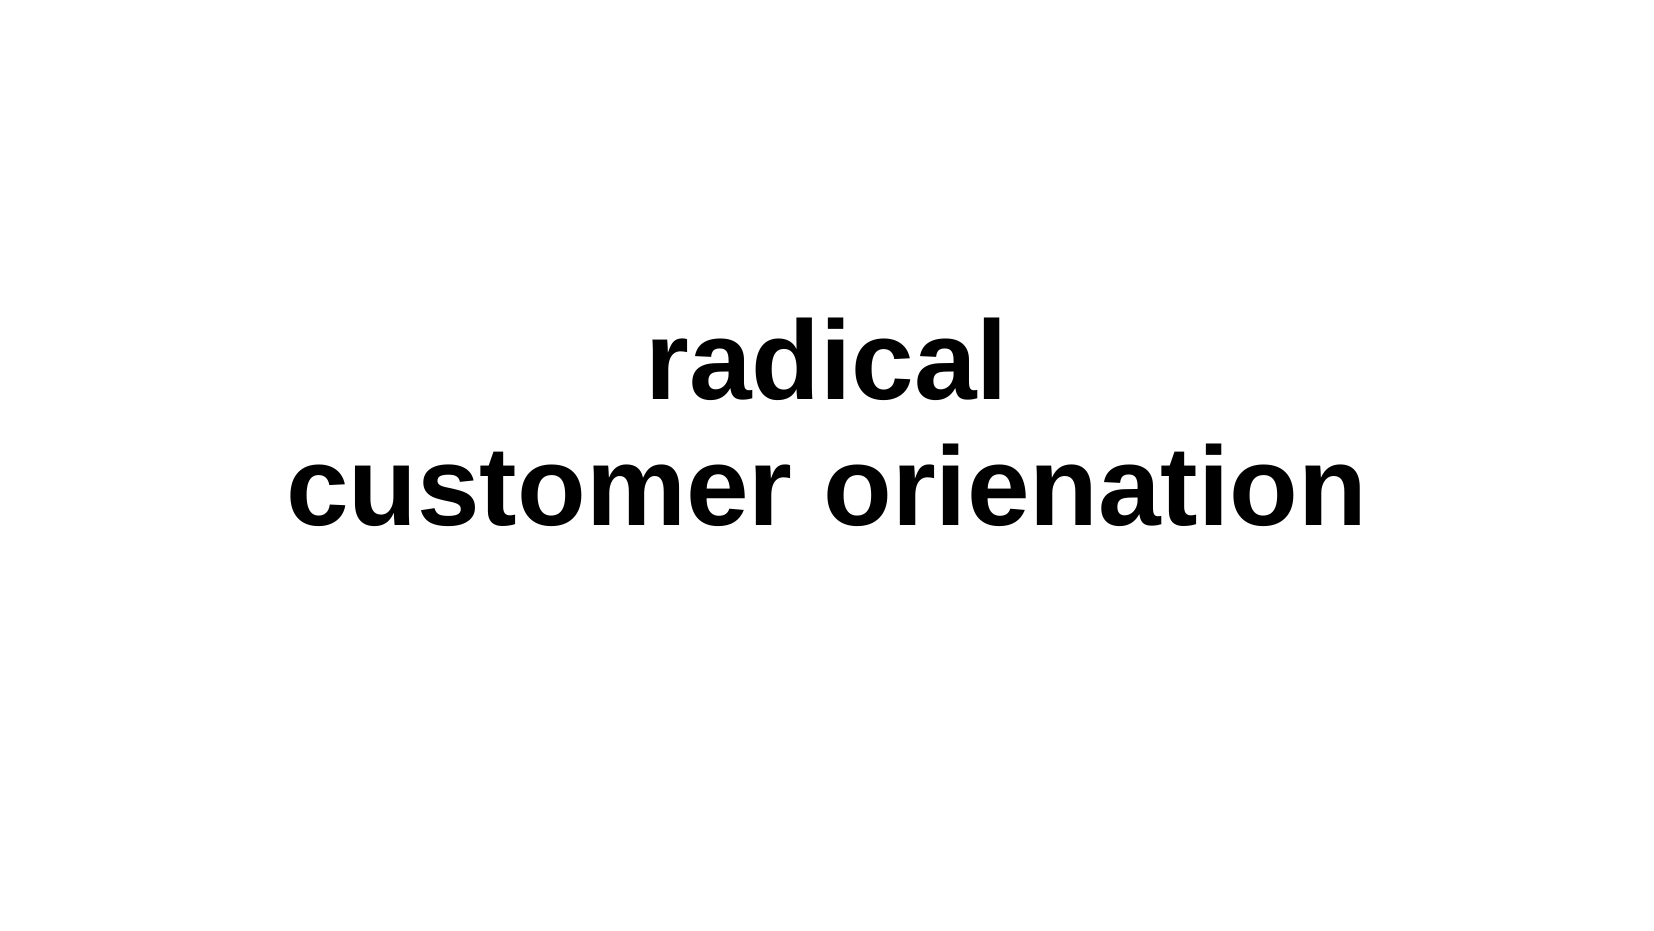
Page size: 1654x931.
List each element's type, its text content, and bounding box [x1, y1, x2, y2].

title radical customer orienation [82, 297, 1571, 549]
